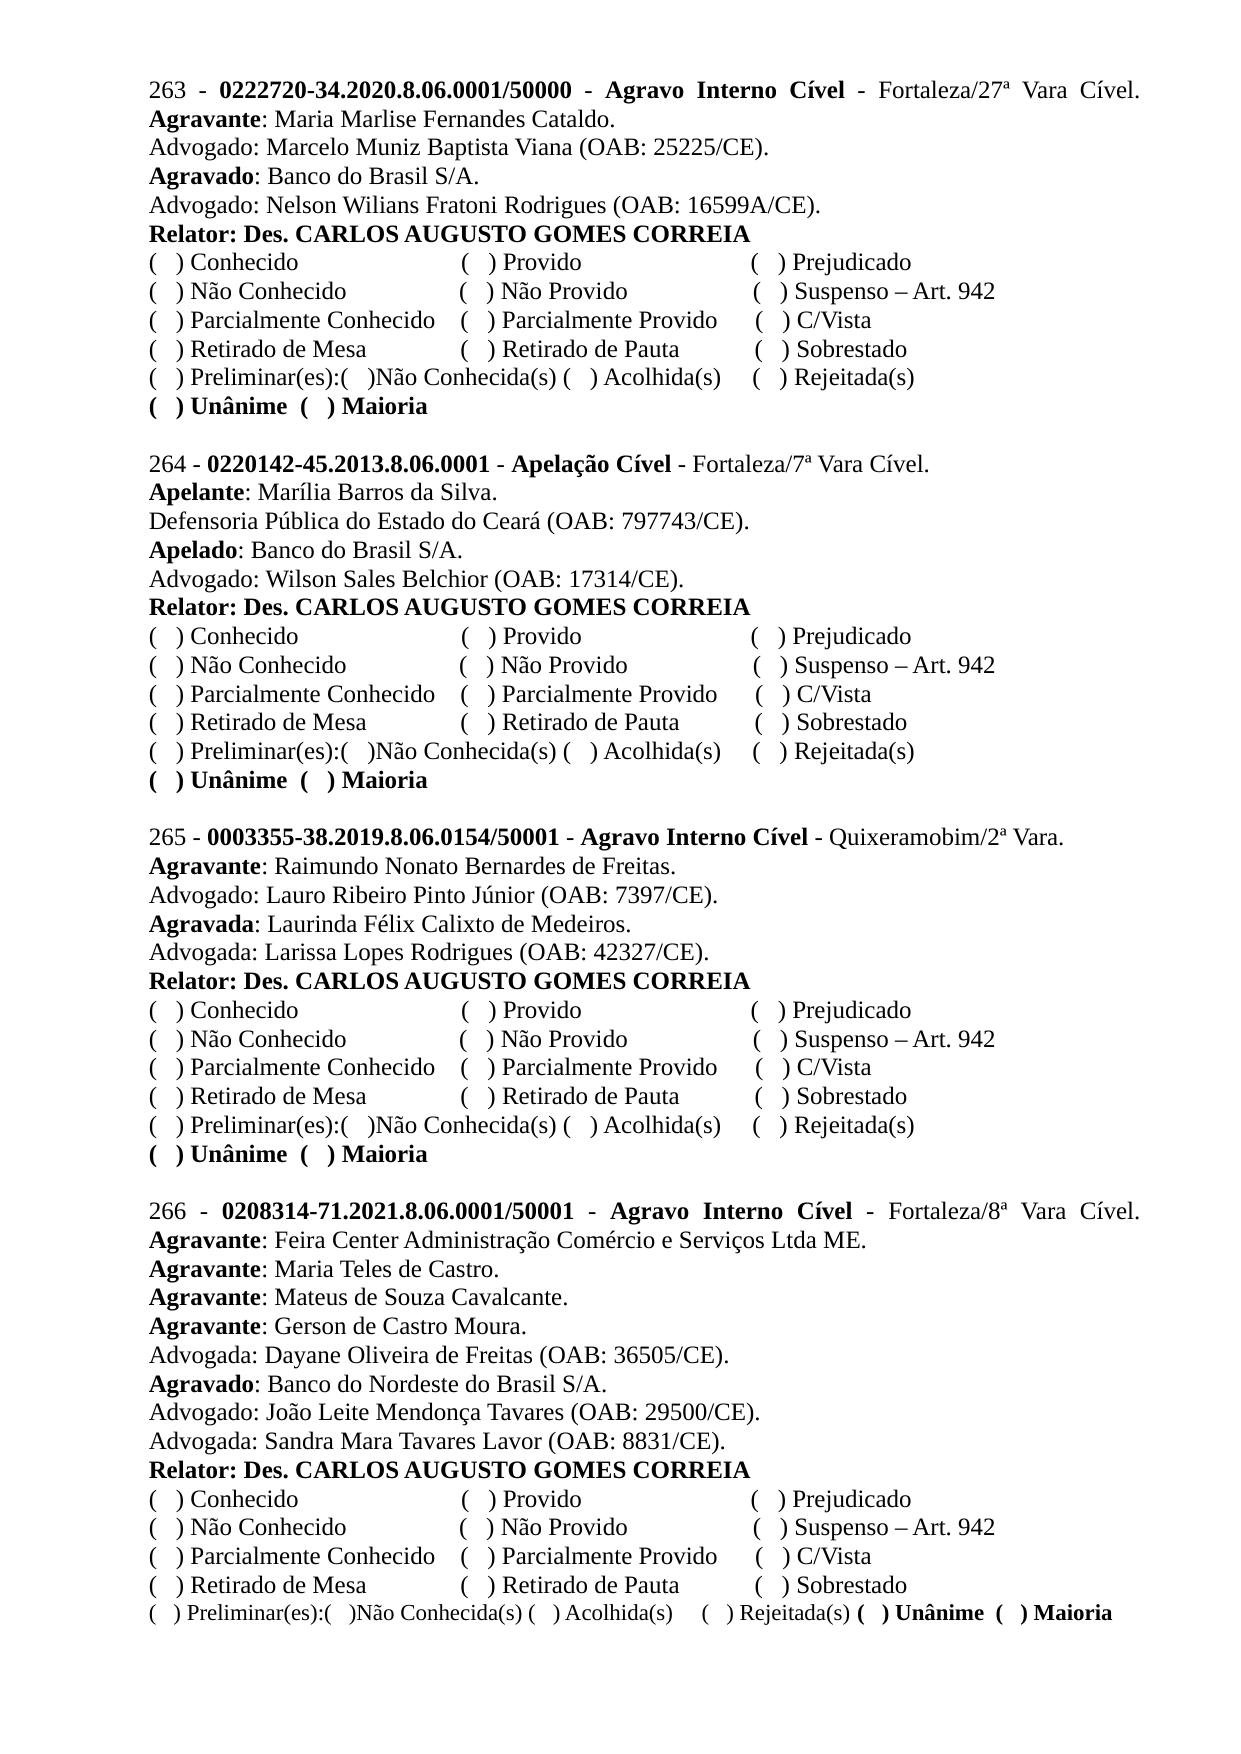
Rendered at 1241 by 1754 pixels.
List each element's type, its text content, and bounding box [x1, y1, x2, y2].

text Advogado: Wilson Sales Belchior (OAB: 17314/CE). [148, 564, 1141, 592]
text ( ) Preliminar(es):( )Não Conhecida(s) ( ) Acolhida(s) ( ) Rejeitada(s) ( ) Unânime ( ) Maioria [148, 1599, 1158, 1625]
text ( ) Conhecido ( ) Provido ( ) Prejudicado [148, 247, 1141, 276]
text ( ) Retirado de Mesa ( ) Retirado de Pauta ( ) Sobrestado [148, 1081, 1158, 1110]
text ( ) Retirado de Mesa ( ) Retirado de Pauta ( ) Sobrestado [148, 334, 1158, 362]
text ( ) Não Conhecido ( ) Não Provido ( ) Suspenso – Art. 942 [148, 650, 1158, 679]
text 263 - 0222720-34.2020.8.06.0001/50000 - Agravo Interno Cível - Fortaleza/27ª Vara Cível. Agravante: Maria Marlise Fernandes Cataldo. [148, 75, 1141, 132]
text Relator: Des. CARLOS AUGUSTO GOMES CORREIA [148, 219, 1141, 247]
text Agravante: Gerson de Castro Moura. [148, 1311, 1141, 1340]
text ( ) Parcialmente Conhecido ( ) Parcialmente Provido ( ) C/Vista [148, 305, 1158, 334]
text ( ) Unânime ( ) Maioria [148, 765, 1158, 794]
text Advogada: Larissa Lopes Rodrigues (OAB: 42327/CE). [148, 937, 1141, 966]
text 264 - 0220142-45.2013.8.06.0001 - Apelação Cível - Fortaleza/7ª Vara Cível. [148, 449, 1141, 477]
text Advogada: Sandra Mara Tavares Lavor (OAB: 8831/CE). [148, 1426, 1141, 1455]
text ( ) Não Conhecido ( ) Não Provido ( ) Suspenso – Art. 942 [148, 1024, 1158, 1052]
text ( ) Parcialmente Conhecido ( ) Parcialmente Provido ( ) C/Vista [148, 679, 1158, 707]
text Agravada: Laurinda Félix Calixto de Medeiros. [148, 909, 1141, 937]
text ( ) Parcialmente Conhecido ( ) Parcialmente Provido ( ) C/Vista [148, 1052, 1158, 1081]
text ( ) Não Conhecido ( ) Não Provido ( ) Suspenso – Art. 942 [148, 1512, 1158, 1541]
text Apelado: Banco do Brasil S/A. [148, 535, 1141, 564]
text ( ) Parcialmente Conhecido ( ) Parcialmente Provido ( ) C/Vista [148, 1541, 1158, 1570]
text Agravante: Raimundo Nonato Bernardes de Freitas. [148, 851, 1141, 880]
text Apelante: Marília Barros da Silva. [148, 477, 1141, 506]
text Relator: Des. CARLOS AUGUSTO GOMES CORREIA [148, 592, 1141, 621]
text Relator: Des. CARLOS AUGUSTO GOMES CORREIA [148, 966, 1141, 995]
text ( ) Retirado de Mesa ( ) Retirado de Pauta ( ) Sobrestado [148, 707, 1158, 736]
text Agravante: Mateus de Souza Cavalcante. [148, 1282, 1141, 1311]
text ( ) Não Conhecido ( ) Não Provido ( ) Suspenso – Art. 942 [148, 276, 1158, 305]
text Advogado: Marcelo Muniz Baptista Viana (OAB: 25225/CE). [148, 132, 1141, 161]
text Agravante: Maria Teles de Castro. [148, 1254, 1141, 1282]
text ( ) Retirado de Mesa ( ) Retirado de Pauta ( ) Sobrestado [148, 1570, 1158, 1599]
text ( ) Conhecido ( ) Provido ( ) Prejudicado [148, 1484, 1141, 1512]
text ( ) Unânime ( ) Maioria [148, 1139, 1158, 1167]
text Agravado: Banco do Nordeste do Brasil S/A. [148, 1369, 1141, 1397]
text ( ) Conhecido ( ) Provido ( ) Prejudicado [148, 621, 1141, 650]
text Advogado: João Leite Mendonça Tavares (OAB: 29500/CE). [148, 1397, 1141, 1426]
text Advogada: Dayane Oliveira de Freitas (OAB: 36505/CE). [148, 1340, 1141, 1369]
text Agravado: Banco do Brasil S/A. [148, 161, 1141, 190]
text Relator: Des. CARLOS AUGUSTO GOMES CORREIA [148, 1455, 1141, 1484]
text Defensoria Pública do Estado do Ceará (OAB: 797743/CE). [148, 506, 1141, 535]
text 266 - 0208314-71.2021.8.06.0001/50001 - Agravo Interno Cível - Fortaleza/8ª Vara Cível. Agravante: Feira Center Administração Comércio e Serviços Ltda ME. [148, 1196, 1141, 1254]
text Advogado: Nelson Wilians Fratoni Rodrigues (OAB: 16599A/CE). [148, 190, 1141, 219]
text ( ) Conhecido ( ) Provido ( ) Prejudicado [148, 995, 1141, 1024]
text ( ) Preliminar(es):( )Não Conhecida(s) ( ) Acolhida(s) ( ) Rejeitada(s) [148, 1110, 1158, 1139]
text ( ) Preliminar(es):( )Não Conhecida(s) ( ) Acolhida(s) ( ) Rejeitada(s) [148, 362, 1158, 391]
text 265 - 0003355-38.2019.8.06.0154/50001 - Agravo Interno Cível - Quixeramobim/2ª Vara. [148, 822, 1141, 851]
text ( ) Preliminar(es):( )Não Conhecida(s) ( ) Acolhida(s) ( ) Rejeitada(s) [148, 736, 1158, 765]
text ( ) Unânime ( ) Maioria [148, 391, 1158, 420]
text Advogado: Lauro Ribeiro Pinto Júnior (OAB: 7397/CE). [148, 880, 1141, 909]
